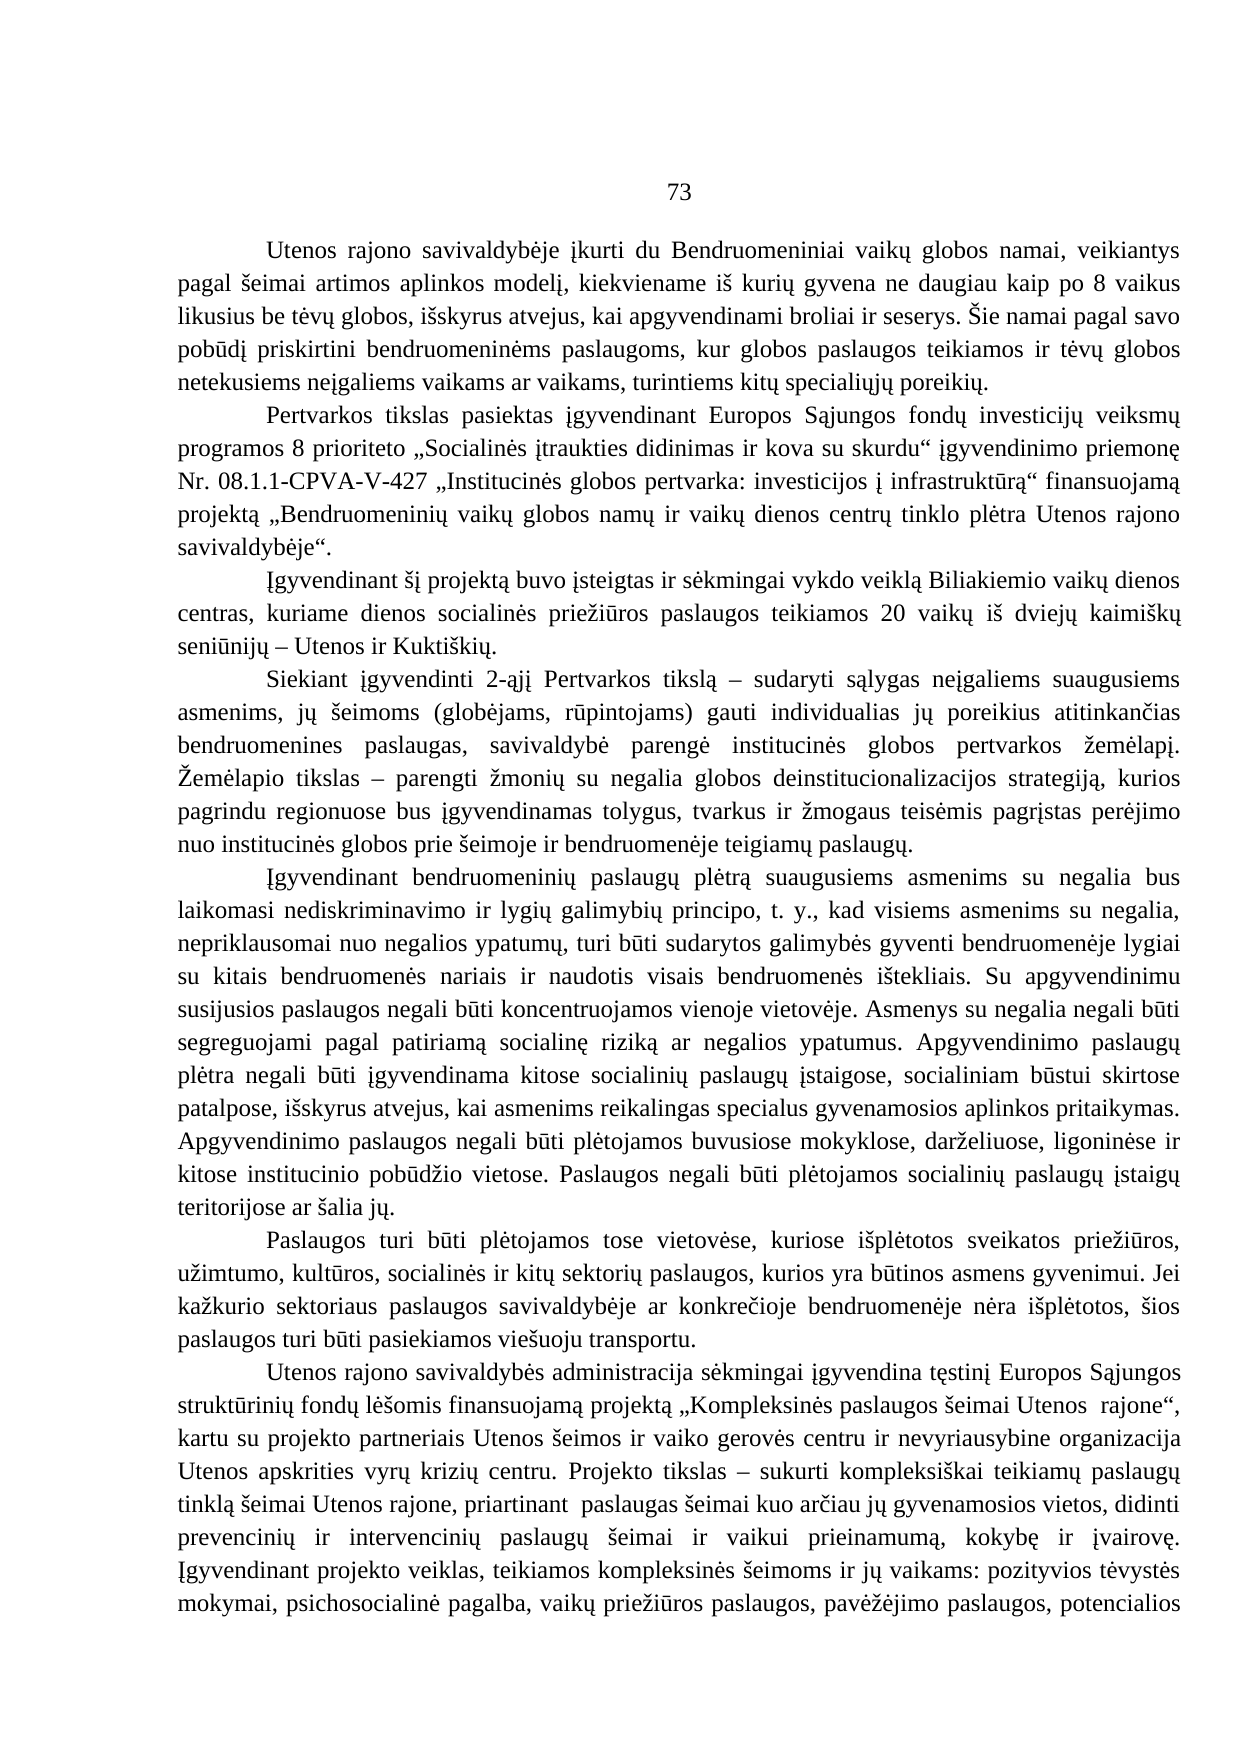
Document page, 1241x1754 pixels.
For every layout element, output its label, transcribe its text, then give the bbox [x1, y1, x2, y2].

text Utenos rajono savivaldybėje įkurti du Bendruomeniniai vaikų globos namai, veikiantys pagal šeimai artimos aplinkos modelį, kiekviename iš kurių gyvena ne daugiau kaip po 8 vaikus likusius be tėvų globos, išskyrus atvejus, kai apgyvendinami broliai ir seserys. Šie namai pagal savo pobūdį priskirtini bendruomeninėms paslaugoms, kur globos paslaugos teikiamos ir tėvų globos netekusiems neįgaliems vaikams ar vaikams, turintiems kitų specialiųjų poreikių. [177, 235, 1181, 396]
text Įgyvendinant šį projektą buvo įsteigtas ir sėkmingai vykdo veiklą Biliakiemio vaikų dienos centras, kuriame dienos socialinės priežiūros paslaugos teikiamos 20 vaikų iš dviejų kaimiškų seniūnijų – Utenos ir Kuktiškių. [177, 565, 1181, 660]
text Utenos rajono savivaldybės administracija sėkmingai įgyvendina tęstinį Europos Sąjungos struktūrinių fondų lėšomis finansuojamą projektą „Kompleksinės paslaugos šeimai Utenos rajone“, kartu su projekto partneriais Utenos šeimos ir vaiko gerovės centru ir nevyriausybine organizacija Utenos apskrities vyrų krizių centru. Projekto tikslas – sukurti kompleksiškai teikiamų paslaugų tinklą šeimai Utenos rajone, priartinant paslaugas šeimai kuo arčiau jų gyvenamosios vietos, didinti prevencinių ir intervencinių paslaugų šeimai ir vaikui prieinamumą, kokybę ir įvairovę. Įgyvendinant projekto veiklas, teikiamos kompleksinės šeimoms ir jų vaikams: pozityvios tėvystės mokymai, psichosocialinė pagalba, vaikų priežiūros paslaugos, pavėžėjimo paslaugos, potencialios [177, 1357, 1181, 1617]
text Siekiant įgyvendinti 2-ąjį Pertvarkos tikslą – sudaryti sąlygas neįgaliems suaugusiems asmenims, jų šeimoms (globėjams, rūpintojams) gauti individualias jų poreikius atitinkančias bendruomenines paslaugas, savivaldybė parengė institucinės globos pertvarkos žemėlapį. Žemėlapio tikslas – parengti žmonių su negalia globos deinstitucionalizacijos strategiją, kurios pagrindu regionuose bus įgyvendinamas tolygus, tvarkus ir žmogaus teisėmis pagrįstas perėjimo nuo institucinės globos prie šeimoje ir bendruomenėje teigiamų paslaugų. [177, 664, 1181, 858]
text Įgyvendinant bendruomeninių paslaugų plėtrą suaugusiems asmenims su negalia bus laikomasi nediskriminavimo ir lygių galimybių principo, t. y., kad visiems asmenims su negalia, nepriklausomai nuo negalios ypatumų, turi būti sudarytos galimybės gyventi bendruomenėje lygiai su kitais bendruomenės nariais ir naudotis visais bendruomenės ištekliais. Su apgyvendinimu susijusios paslaugos negali būti koncentruojamos vienoje vietovėje. Asmenys su negalia negali būti segreguojami pagal patiriamą socialinę riziką ar negalios ypatumus. Apgyvendinimo paslaugų plėtra negali būti įgyvendinama kitose socialinių paslaugų įstaigose, socialiniam būstui skirtose patalpose, išskyrus atvejus, kai asmenims reikalingas specialus gyvenamosios aplinkos pritaikymas. Apgyvendinimo paslaugos negali būti plėtojamos buvusiose mokyklose, darželiuose, ligoninėse ir kitose institucinio pobūdžio vietose. Paslaugos negali būti plėtojamos socialinių paslaugų įstaigų teritorijose ar šalia jų. [177, 862, 1181, 1221]
text Paslaugos turi būti plėtojamos tose vietovėse, kuriose išplėtotos sveikatos priežiūros, užimtumo, kultūros, socialinės ir kitų sektorių paslaugos, kurios yra būtinos asmens gyvenimui. Jei kažkurio sektoriaus paslaugos savivaldybėje ar konkrečioje bendruomenėje nėra išplėtotos, šios paslaugos turi būti pasiekiamos viešuoju transportu. [177, 1225, 1181, 1353]
text Pertvarkos tikslas pasiektas įgyvendinant Europos Sąjungos fondų investicijų veiksmų programos 8 prioriteto „Socialinės įtraukties didinimas ir kova su skurdu“ įgyvendinimo priemonę Nr. 08.1.1-CPVA-V-427 „Institucinės globos pertvarka: investicijos į infrastruktūrą“ finansuojamą projektą „Bendruomeninių vaikų globos namų ir vaikų dienos centrų tinklo plėtra Utenos rajono savivaldybėje“. [177, 400, 1181, 561]
